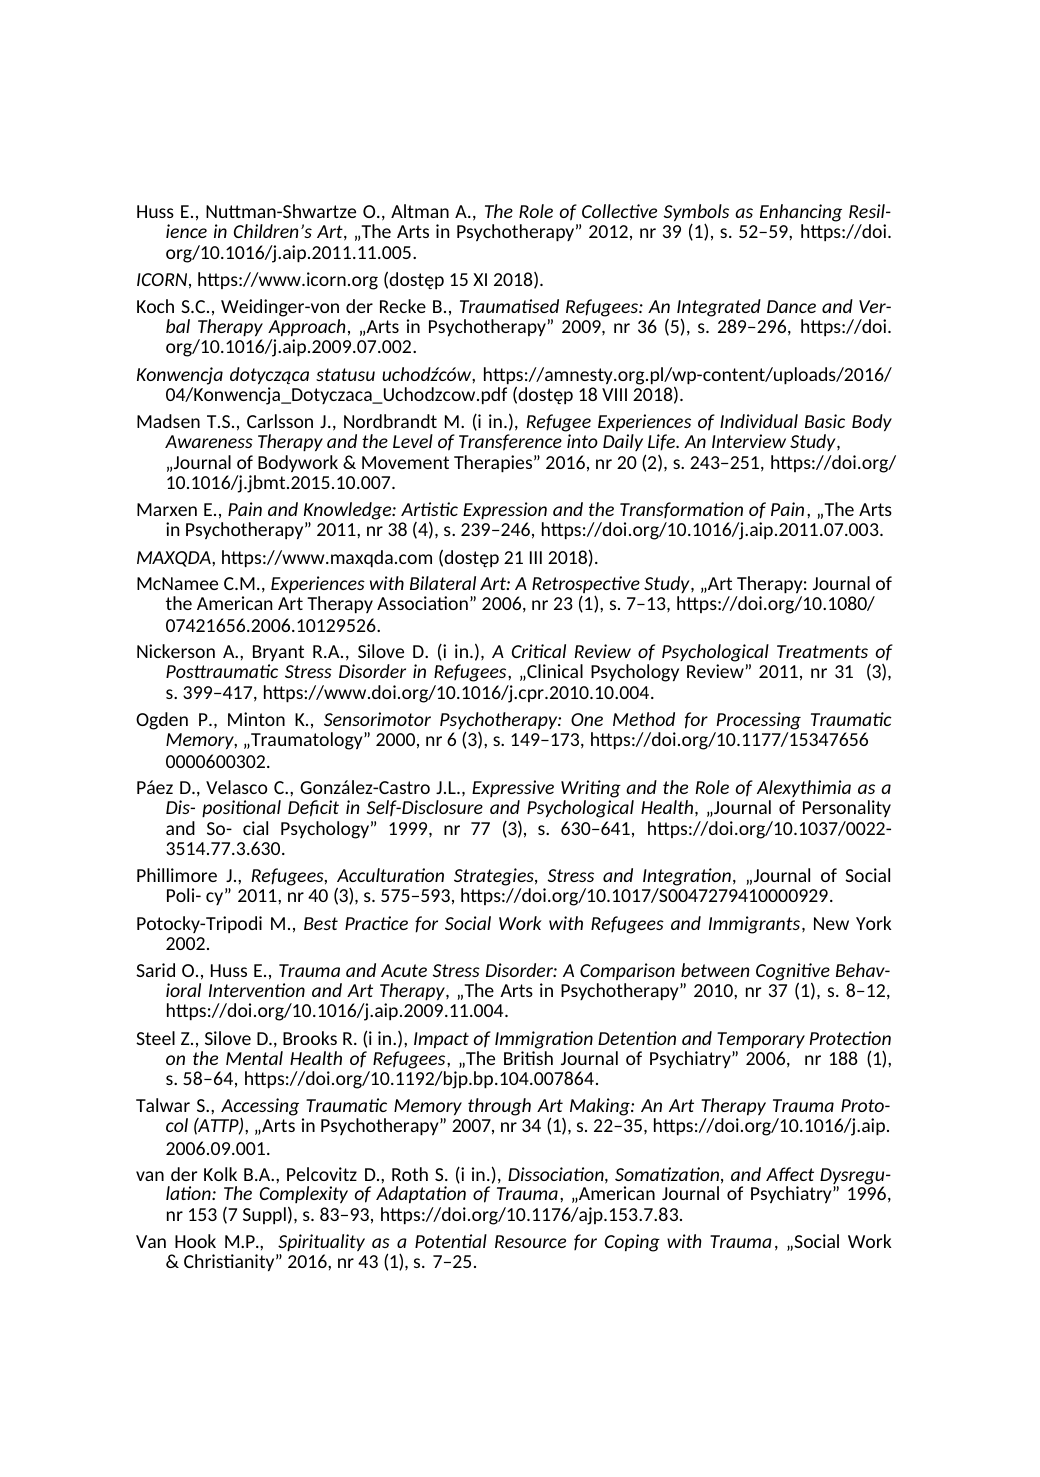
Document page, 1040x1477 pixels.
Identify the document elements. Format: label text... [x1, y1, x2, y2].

text Nickerson A., Bryant R.A., Silove D. (i in.), A Critical Review of Psychological Treatments of Posttraumatic Stress Disorder in Refugees, „Clinical Psychology Review” 2011, nr 31 (3), s. 399–417, https://www.doi.org/10.1016/j.cpr.2010.10.004. [136, 642, 892, 704]
text 07421656.2006.10129526. [165, 615, 941, 637]
text Potocky-Tripodi M., Best Practice for Social Work with Refugees and Immigrants, New York 2002. [136, 914, 892, 955]
text Phillimore J., Refugees, Acculturation Strategies, Stress and Integration, „Journal of Social Poli- cy” 2011, nr 40 (3), s. 575–593, https://doi.org/10.1017/S0047279410000929. [136, 867, 892, 908]
text „Journal of Bodywork & Movement Therapies” 2016, nr 20 (2), s. 243–251, https://doi.org/ 10.1016/j.jbmt.2015.10.007. [165, 453, 899, 494]
text Sarid O., Huss E., Trauma and Acute Stress Disorder: A Comparison between Cognitive Behav- ioral Intervention and Art Therapy, „The Arts in Psychotherapy” 2010, nr 37 (1), s. 8–12, https://doi.org/10.1016/j.aip.2009.11.004. [136, 961, 892, 1023]
text Konwencja dotycząca statusu uchodźców, https://amnesty.org.pl/wp-content/uploads/2016/ 04/Konwencja_Dotyczaca_Uchodzcow.pdf (dostęp 18 VIII 2018). [136, 365, 892, 406]
text Páez D., Velasco C., González-Castro J.L., Expressive Writing and the Role of Alexythimia as a Dis- positional Deficit in Self-Disclosure and Psychological Health, „Journal of Personality and So- cial Psychology” 1999, nr 77 (3), s. 630–641, https://doi.org/10.1037/0022-3514.77.3.630. [136, 778, 892, 860]
text Van Hook M.P., Spirituality as a Potential Resource for Coping with Trauma, „Social Work & Christianity” 2016, nr 43 (1), s. 7–25. [136, 1232, 892, 1273]
text Talwar S., Accessing Traumatic Memory through Art Making: An Art Therapy Trauma Proto- col (ATTP), „Arts in Psychotherapy” 2007, nr 34 (1), s. 22–35, https://doi.org/10.1016/j.aip. [136, 1097, 892, 1138]
text Steel Z., Silove D., Brooks R. (i in.), Impact of Immigration Detention and Temporary Protection on the Mental Health of Refugees, „The British Journal of Psychiatry” 2006, nr 188 (1), s. 58–64, https://doi.org/10.1192/bjp.bp.104.007864. [136, 1029, 892, 1090]
text Madsen T.S., Carlsson J., Nordbrandt M. (i in.), Refugee Experiences of Individual Basic Body Awareness Therapy and the Level of Transference into Daily Life. An Interview Study, [136, 412, 892, 453]
text Ogden P., Minton K., Sensorimotor Psychotherapy: One Method for Processing Traumatic Memory, „Traumatology” 2000, nr 6 (3), s. 149–173, https://doi.org/10.1177/15347656 [136, 710, 892, 751]
text 0000600302. [165, 751, 941, 773]
text MAXQDA, https://www.maxqda.com (dostęp 21 III 2018). [136, 545, 941, 569]
text ICORN, https://www.icorn.org (dostęp 15 XI 2018). [136, 267, 941, 292]
text Koch S.C., Weidinger-von der Recke B., Traumatised Refugees: An Integrated Dance and Ver- bal Therapy Approach, „Arts in Psychotherapy” 2009, nr 36 (5), s. 289–296, https://doi. org/10.1016/j.aip.2009.07.002. [136, 297, 892, 359]
text van der Kolk B.A., Pelcovitz D., Roth S. (i in.), Dissociation, Somatization, and Affect Dysregu- lation: The Complexity of Adaptation of Trauma, „American Journal of Psychiatry” 1996, nr 153 (7 Suppl), s. 83–93, https://doi.org/10.1176/ajp.153.7.83. [136, 1164, 892, 1226]
text 2006.09.001. [165, 1138, 941, 1159]
text Huss E., Nuttman-Shwartze O., Altman A., The Role of Collective Symbols as Enhancing Resil- ience in Children’s Art, „The Arts in Psychotherapy” 2012, nr 39 (1), s. 52–59, https://doi. org/10.1016/j.aip.2011.11.005. [136, 202, 892, 264]
text Marxen E., Pain and Knowledge: Artistic Expression and the Transformation of Pain, „The Arts in Psychotherapy” 2011, nr 38 (4), s. 239–246, https://doi.org/10.1016/j.aip.2011.07.003. [136, 500, 892, 541]
text McNamee C.M., Experiences with Bilateral Art: A Retrospective Study, „Art Therapy: Journal of the American Art Therapy Association” 2006, nr 23 (1), s. 7–13, https://doi.org/10.1080/ [136, 574, 892, 615]
